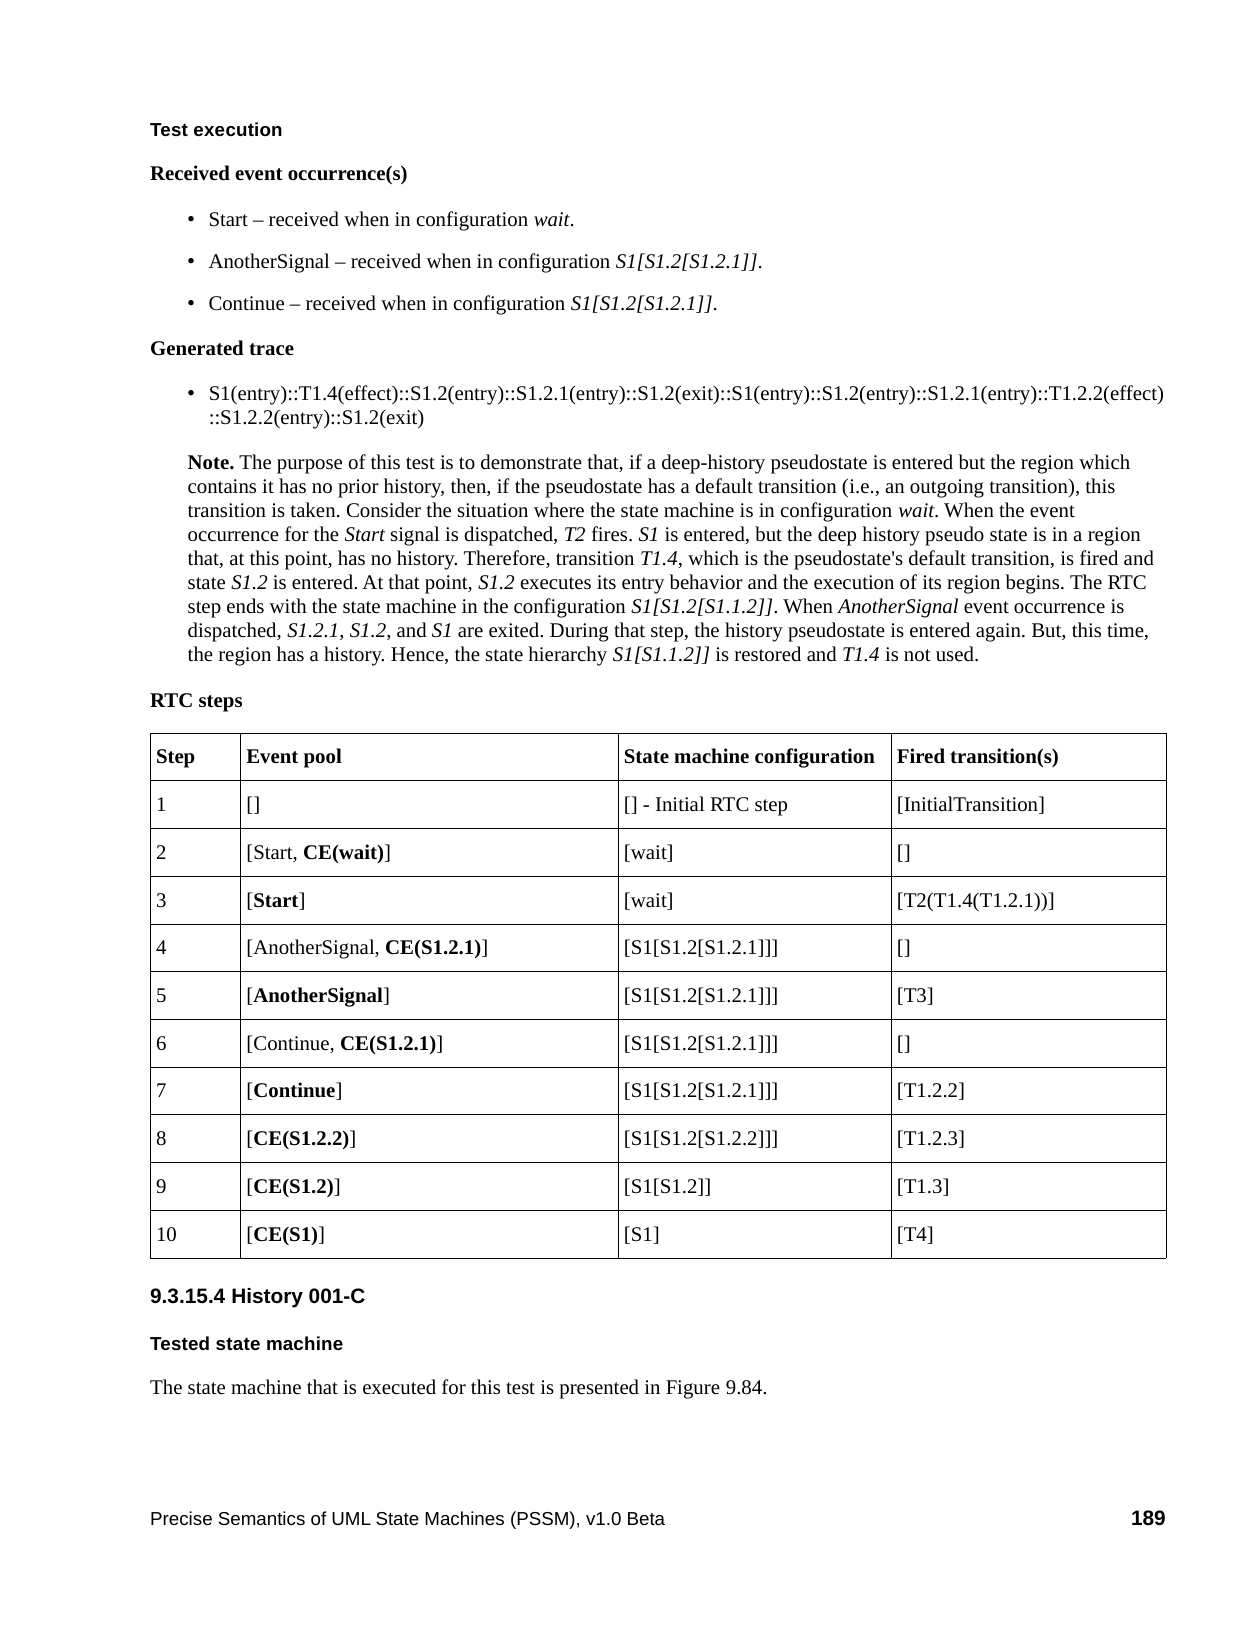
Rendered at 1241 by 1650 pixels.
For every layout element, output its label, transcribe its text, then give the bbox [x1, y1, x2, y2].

table_cell [S1[S1.2[S1.2.1]]] [619, 925, 891, 971]
table_header State machine configuration [619, 734, 891, 780]
text The state machine that is executed for this test is presented in Figure 9.84. [150, 1375, 1166, 1399]
table_header Event pool [241, 734, 618, 780]
table_cell [T3] [892, 972, 1166, 1019]
list Continue – received when in configuration S1[S1.2[S1.2.1]]. [187, 289, 1166, 314]
table_cell [InitialTransition] [892, 781, 1166, 828]
table_cell [CE(S1.2.2)] [241, 1115, 618, 1162]
table_cell [CE(S1.2)] [241, 1163, 618, 1210]
list Start – received when in configuration wait. [187, 206, 1166, 231]
table_cell [] [892, 925, 1166, 971]
table_cell [wait] [619, 829, 891, 876]
table_cell [AnotherSignal] [241, 972, 618, 1019]
table_cell 5 [151, 972, 240, 1019]
table_cell [S1[S1.2[S1.2.1]]] [619, 972, 891, 1019]
table_cell [] [241, 781, 618, 828]
table_cell [] [892, 829, 1166, 876]
table_cell 3 [151, 877, 240, 923]
table_cell [S1[S1.2]] [619, 1163, 891, 1210]
table_cell [S1[S1.2[S1.2.2]]] [619, 1115, 891, 1162]
subtitle Test execution [150, 118, 1166, 140]
table_cell 6 [151, 1020, 240, 1067]
table_cell [T2(T1.4(T1.2.1))] [892, 877, 1166, 923]
table_cell 9 [151, 1163, 240, 1210]
table_cell [S1[S1.2[S1.2.1]]] [619, 1020, 891, 1067]
table_cell [] - Initial RTC step [619, 781, 891, 828]
text RTC steps [150, 687, 1166, 712]
table_cell [Start, CE(wait)] [241, 829, 618, 876]
table_cell [Continue, CE(S1.2.1)] [241, 1020, 618, 1067]
table_cell 2 [151, 829, 240, 876]
table_cell [T1.3] [892, 1163, 1166, 1210]
subtitle Tested state machine [150, 1332, 1166, 1354]
subtitle History 001-C [150, 1282, 1166, 1307]
table_cell 4 [151, 925, 240, 971]
table_cell [S1[S1.2[S1.2.1]]] [619, 1068, 891, 1114]
table_cell 1 [151, 781, 240, 828]
table_cell [S1] [619, 1211, 891, 1257]
table_cell [T1.2.3] [892, 1115, 1166, 1162]
table_cell [T1.2.2] [892, 1068, 1166, 1114]
table_header Fired transition(s) [892, 734, 1166, 780]
table_cell 8 [151, 1115, 240, 1162]
table_cell 10 [151, 1211, 240, 1257]
list S1(entry)::T1.4(effect)::S1.2(entry)::S1.2.1(entry)::S1.2(exit)::S1(entry)::S1.2(entry)::S1.2.1(entry)::T1.2.2(effect)::S1.2.2(entry)::S1.2(exit) [187, 381, 1166, 429]
text Received event occurrence(s) [150, 161, 1166, 185]
table_cell [wait] [619, 877, 891, 923]
table_cell [AnotherSignal, CE(S1.2.1)] [241, 925, 618, 971]
table_cell [Start] [241, 877, 618, 923]
list AnotherSignal – received when in configuration S1[S1.2[S1.2.1]]. [187, 248, 1166, 273]
table_cell [] [892, 1020, 1166, 1067]
table_cell 7 [151, 1068, 240, 1114]
table_header Step [151, 734, 240, 780]
table_cell [Continue] [241, 1068, 618, 1114]
text Note. The purpose of this test is to demonstrate that, if a deep-history pseudostate is entered but the region which contains it has no prior history, then, if the pseudostate has a default transition (i.e., an outgoing transition), this transition is taken. Consider the situation where the state machine is in configuration wait. When the event occurrence for the Start signal is dispatched, T2 fires. S1 is entered, but the deep history pseudo state is in a region that, at this point, has no history. Therefore, transition T1.4, which is the pseudostate's default transition, is fired and state S1.2 is entered. At that point, S1.2 executes its entry behavior and the execution of its region begins. The RTC step ends with the state machine in the configuration S1[S1.2[S1.1.2]]. When AnotherSignal event occurrence is dispatched, S1.2.1, S1.2, and S1 are exited. During that step, the history pseudostate is entered again. But, this time, the region has a history. Hence, the state hierarchy S1[S1.1.2]] is restored and T1.4 is not used. [187, 450, 1166, 666]
table_cell [T4] [892, 1211, 1166, 1257]
table_cell [CE(S1)] [241, 1211, 618, 1257]
text Generated trace [150, 336, 1166, 360]
